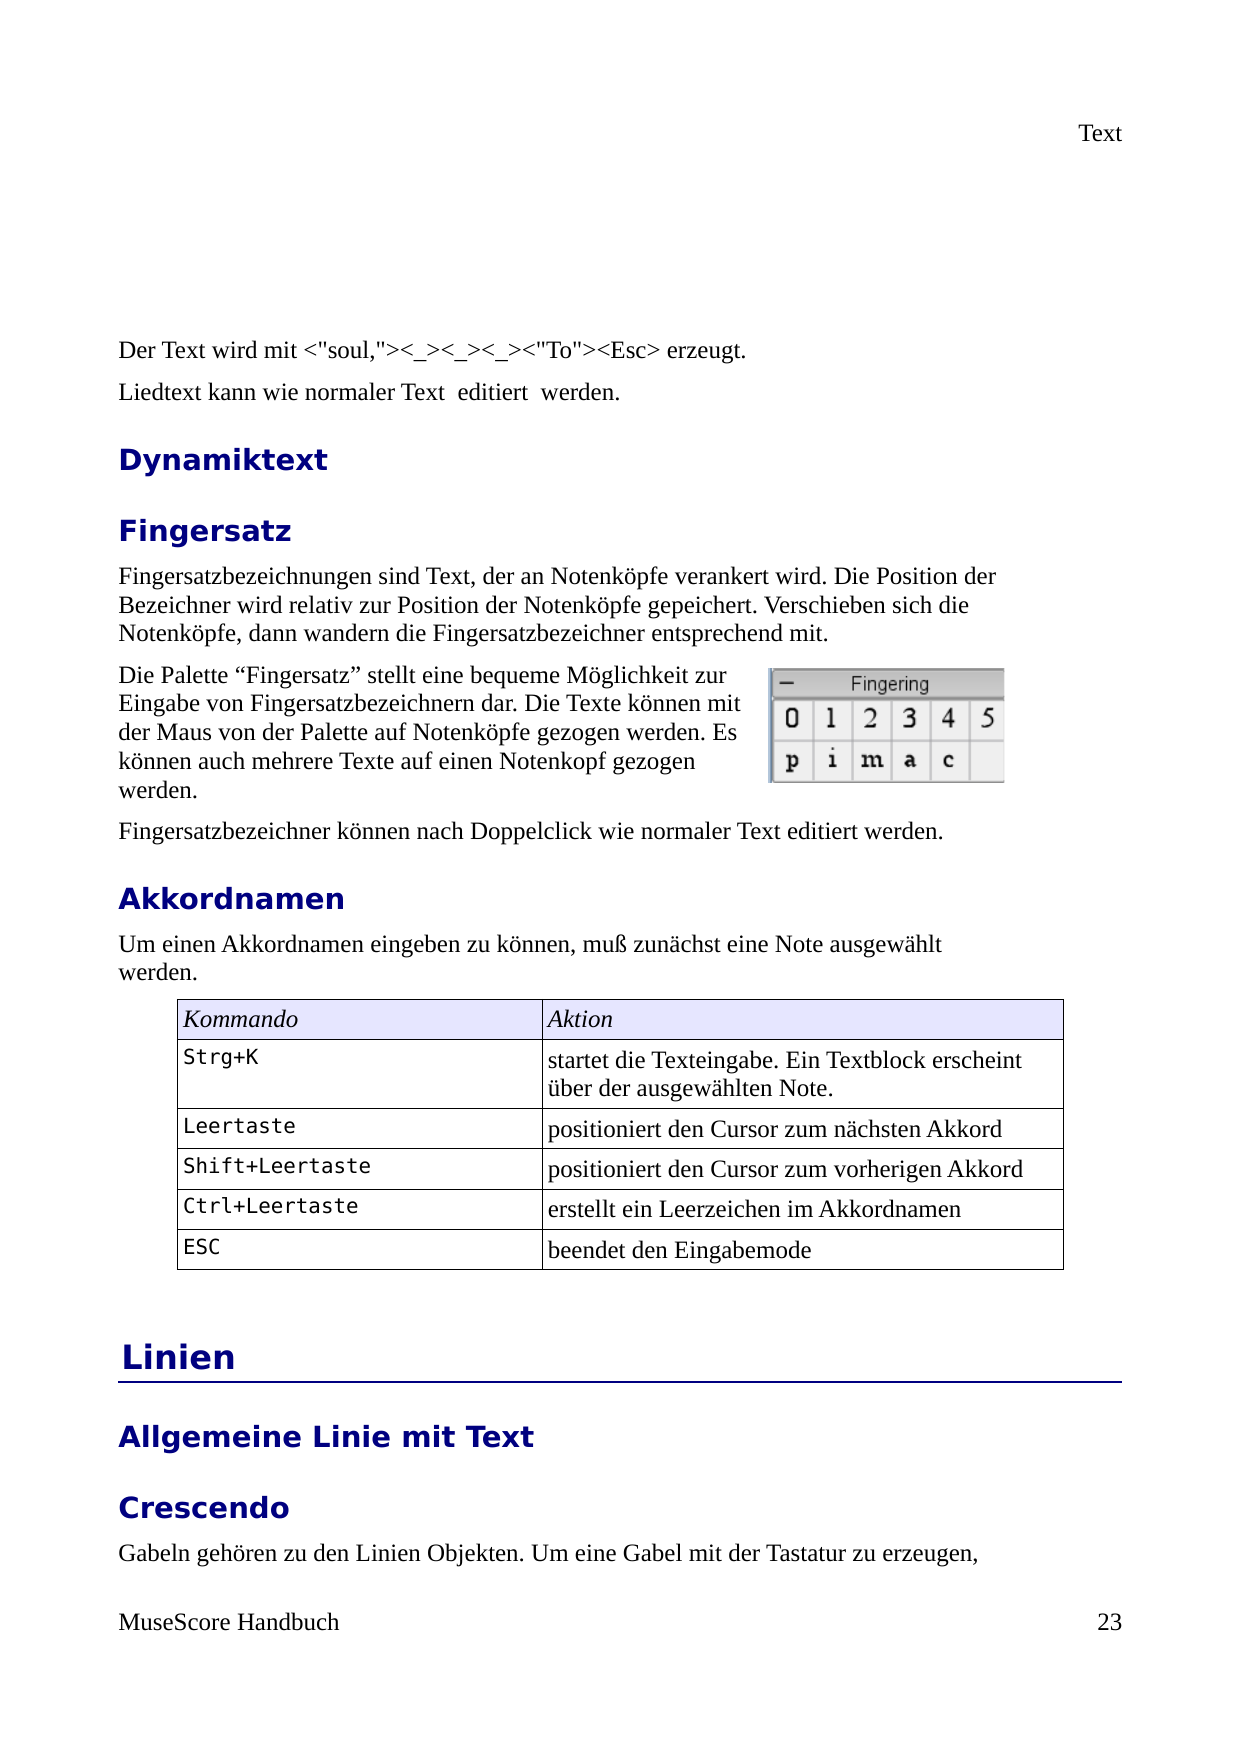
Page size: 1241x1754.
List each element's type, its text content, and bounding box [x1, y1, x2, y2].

table_cell Ctrl+Leertaste [178, 1190, 542, 1229]
table_cell Leertaste [178, 1109, 542, 1148]
table_cell beendet den Eingabemode [543, 1230, 1063, 1269]
text Gabeln gehören zu den Linien Objekten. Um eine Gabel mit der Tastatur zu erzeugen, [118, 1538, 1004, 1567]
table_cell ESC [178, 1230, 542, 1269]
table_header Kommando [178, 1000, 542, 1039]
table_header Aktion [543, 1000, 1063, 1039]
table_cell Strg+K [178, 1040, 542, 1108]
subtitle Fingersatz [118, 514, 1122, 548]
text Der Text wird mit <"soul,"><_><_><_><"To"><Esc> erzeugt. [118, 336, 1004, 364]
subtitle Allgemeine Linie mit Text [118, 1420, 1122, 1454]
text Liedtext kann wie normaler Text editiert werden. [118, 377, 1004, 406]
table_cell positioniert den Cursor zum vorherigen Akkord [543, 1149, 1063, 1189]
text Fingersatzbezeichner können nach Doppelclick wie normaler Text editiert werden. [118, 816, 1004, 845]
subtitle Dynamiktext [118, 443, 1122, 477]
subtitle Linien [118, 1336, 1122, 1381]
table_cell erstellt ein Leerzeichen im Akkordnamen [543, 1190, 1063, 1229]
subtitle Akkordnamen [118, 882, 1122, 916]
picture [768, 668, 1005, 783]
text Die Palette “Fingersatz” stellt eine bequeme Möglichkeit zur Eingabe von Fingersatzbezeichnern dar. Die Texte können mit der Maus von der Palette auf Notenköpfe gezogen werden. Es können auch mehrere Texte auf einen Notenkopf gezogen werden. [118, 660, 1004, 803]
text Um einen Akkordnamen eingeben zu können, muß zunächst eine Note ausgewählt werden. [118, 929, 1004, 986]
table_cell Shift+Leertaste [178, 1149, 542, 1189]
subtitle Crescendo [118, 1492, 1122, 1526]
text Fingersatzbezeichnungen sind Text, der an Notenköpfe verankert wird. Die Position der Bezeichner wird relativ zur Position der Notenköpfe gepeichert. Verschieben sich die Notenköpfe, dann wandern die Fingersatzbezeichner entsprechend mit. [118, 561, 1004, 647]
table_cell startet die Texteingabe. Ein Textblock erscheint über der ausgewählten Note. [543, 1040, 1063, 1108]
table_cell positioniert den Cursor zum nächsten Akkord [543, 1109, 1063, 1148]
